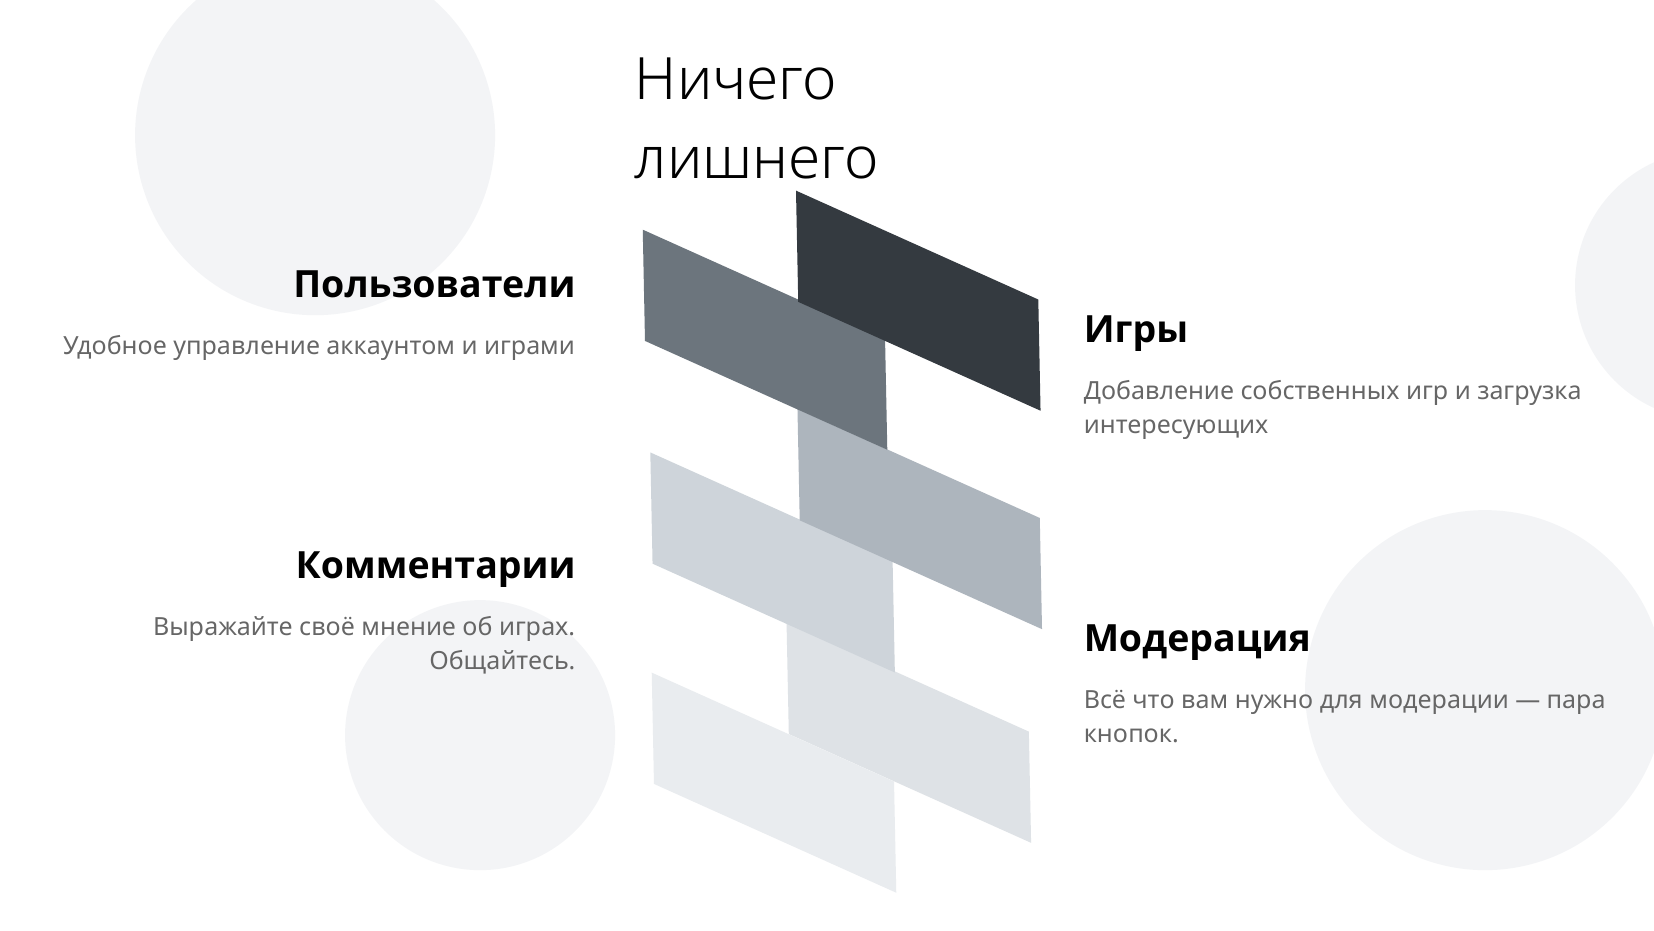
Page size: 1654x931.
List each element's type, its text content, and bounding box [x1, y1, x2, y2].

text_box Ничего лишнего [620, 29, 1093, 178]
text_box Пользователи [260, 250, 591, 316]
text_box Комментарии [224, 531, 591, 649]
text_box Модерация [1069, 604, 1400, 671]
text_box Игры [1069, 295, 1400, 362]
text_box Всё что вам нужно для модерации — пара кнопок. [1069, 674, 1625, 798]
text_box Добавление собственных игр и загрузка интересующих [1069, 365, 1625, 489]
text_box Удобное управление аккаунтом и играми [35, 320, 591, 443]
text_box Выражайте своё мнение об играх. Общайтесь. [35, 601, 591, 776]
